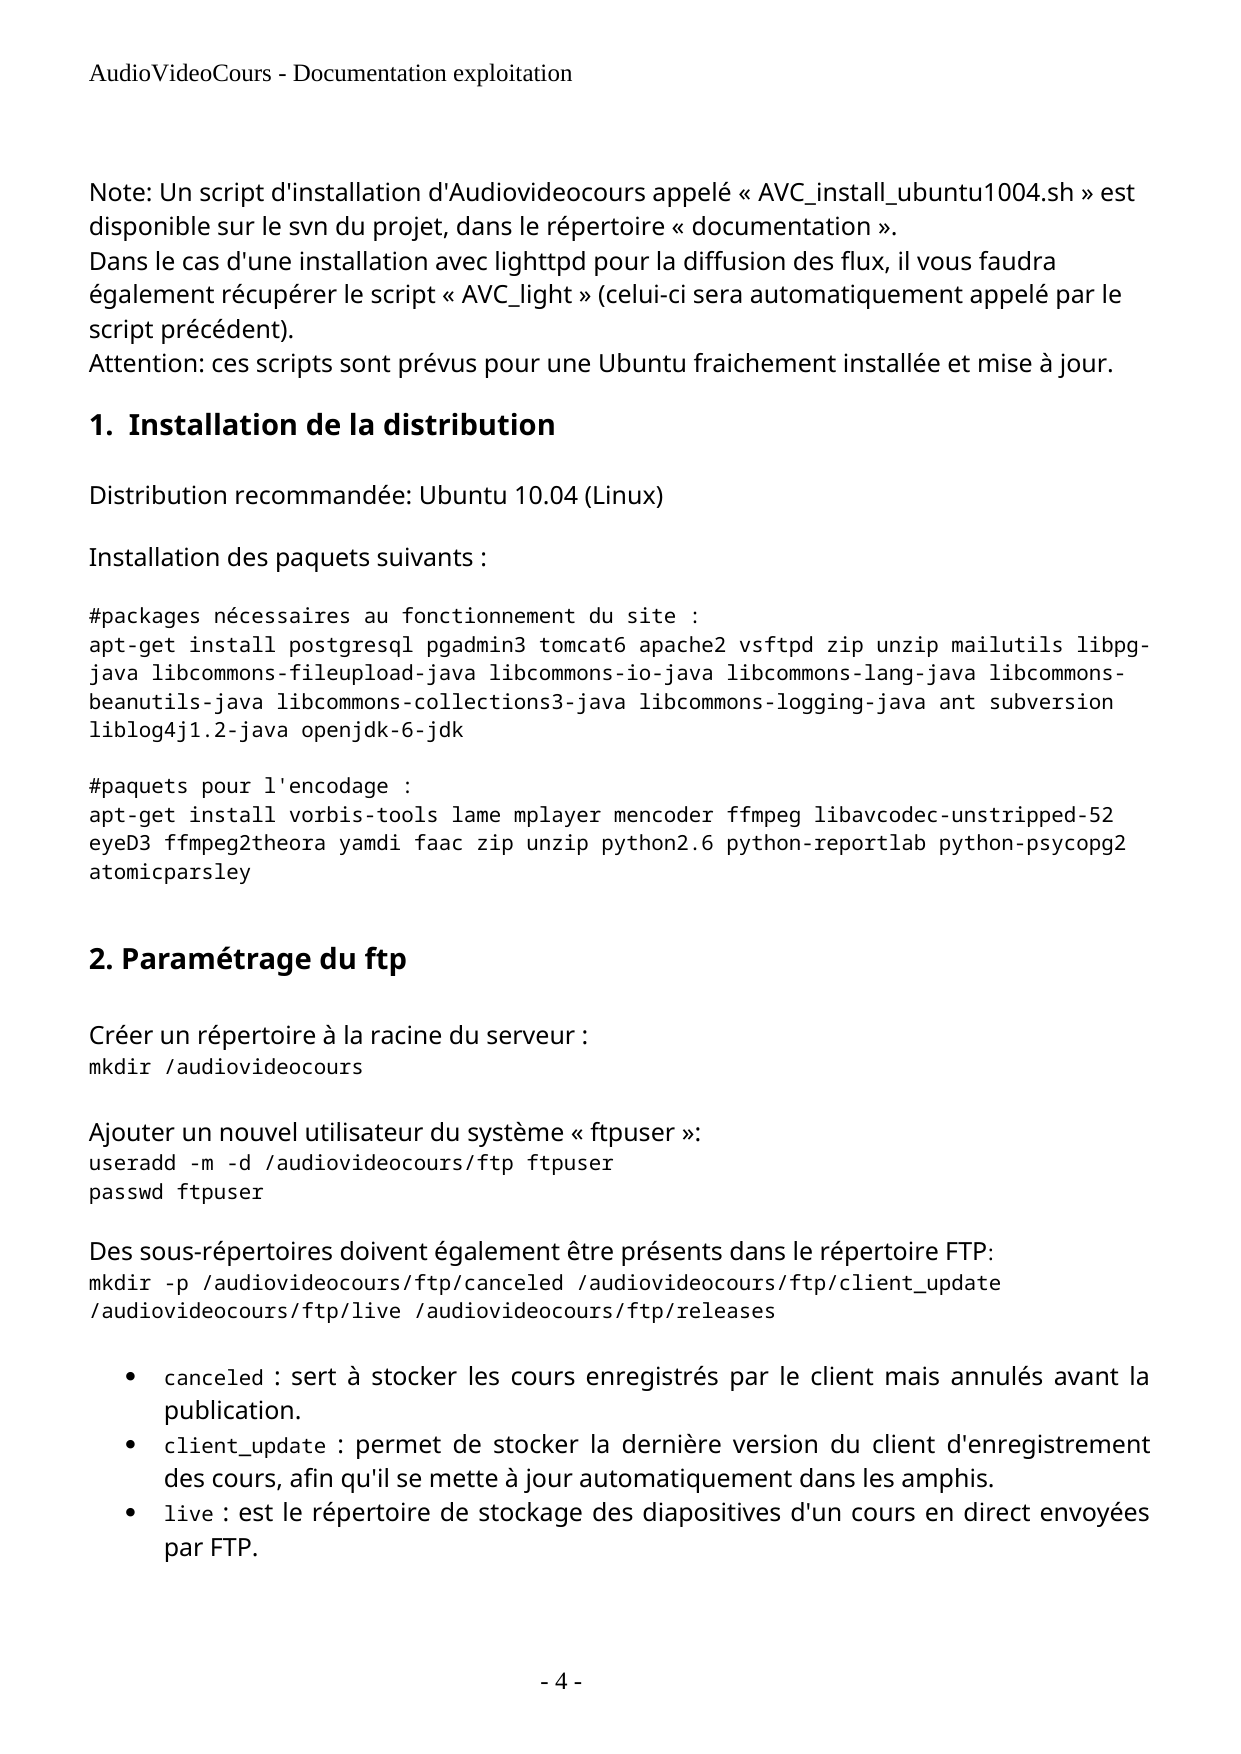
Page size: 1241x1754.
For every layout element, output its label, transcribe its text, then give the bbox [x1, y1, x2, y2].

text mkdir -p /audiovideocours/ftp/canceled /audiovideocours/ftp/client_update /audiovideocours/ftp/live /audiovideocours/ftp/releases [88, 1268, 1152, 1359]
text apt-get install vorbis-tools lame mplayer mencoder ffmpeg libavcodec-unstripped-52 eyeD3 ffmpeg2theora yamdi faac zip unzip python2.6 python-reportlab python-psycopg2 atomicparsley [88, 800, 1152, 885]
list canceled : sert à stocker les cours enregistrés par le client mais annulés avant la publication. [126, 1359, 1152, 1427]
text #packages nécessaires au fonctionnement du site : [88, 602, 1152, 630]
text Dans le cas d'une installation avec lighttpd pour la diffusion des flux, il vous faudra également récupérer le script « AVC_light » (celui-ci sera automatiquement appelé par le script précédent). Attention: ces scripts sont prévus pour une Ubuntu fraichement installée et mise à jour. [88, 243, 1152, 379]
text Créer un répertoire à la racine du serveur : [88, 1018, 1152, 1052]
text Installation des paquets suivants : [88, 540, 1152, 574]
text #paquets pour l'encodage : [88, 771, 1152, 800]
subtitle 2. Paramétrage du ftp [88, 938, 1152, 978]
text Distribution recommandée: Ubuntu 10.04 (Linux) [88, 478, 1152, 512]
text Ajouter un nouvel utilisateur du système « ftpuser »: [88, 1114, 1152, 1148]
text mkdir /audiovideocours [88, 1052, 1152, 1080]
list client_update : permet de stocker la dernière version du client d'enregistrement des cours, afin qu'il se mette à jour automatiquement dans les amphis. [126, 1427, 1152, 1495]
text useradd -m -d /audiovideocours/ftp ftpuser [88, 1148, 1152, 1177]
text passwd ftpuser [88, 1177, 1152, 1205]
text Des sous-répertoires doivent également être présents dans le répertoire FTP: [88, 1234, 1152, 1268]
text apt-get install postgresql pgadmin3 tomcat6 apache2 vsftpd zip unzip mailutils libpg-java libcommons-fileupload-java libcommons-io-java libcommons-lang-java libcommons-beanutils-java libcommons-collections3-java libcommons-logging-java ant subversion liblog4j1.2-java openjdk-6-jdk [88, 630, 1152, 744]
list live : est le répertoire de stockage des diapositives d'un cours en direct envoyées par FTP. [126, 1495, 1152, 1563]
subtitle 1. Installation de la distribution [88, 404, 1152, 444]
text Note: Un script d'installation d'Audiovideocours appelé « AVC_install_ubuntu1004.sh » est disponible sur le svn du projet, dans le répertoire « documentation ». [88, 175, 1152, 243]
